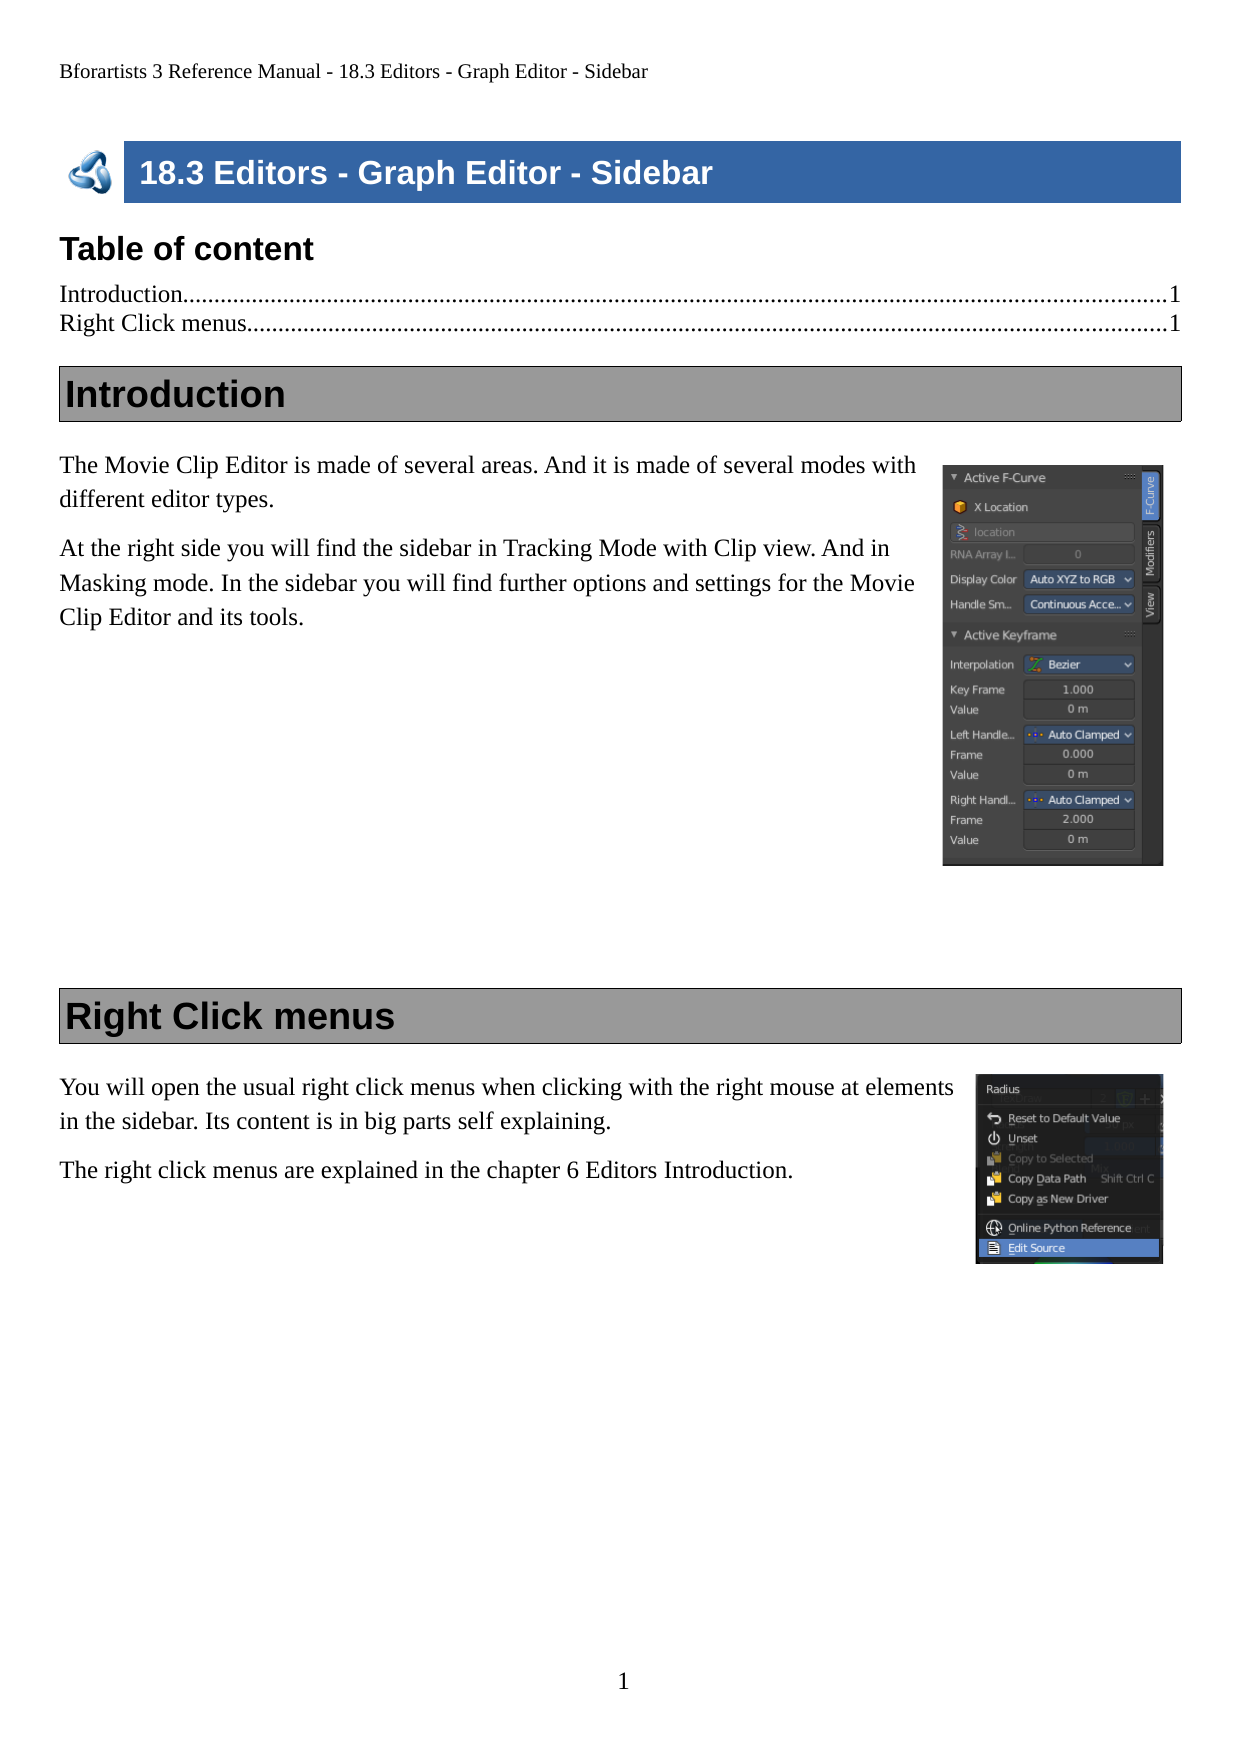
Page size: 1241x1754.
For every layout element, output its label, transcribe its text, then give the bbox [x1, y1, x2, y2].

picture [65, 147, 114, 197]
text At the right side you will find the sidebar in Tracking Mode with Clip view. And in Masking mode. In the sidebar you will find further options and settings for the Movie Clip Editor and its tools. [59, 533, 942, 631]
text The right click menus are explained in the chapter 6 Editors Introduction. [59, 1156, 975, 1184]
table_header Right Click menus [60, 989, 1181, 1043]
subtitle Table of content [59, 228, 1181, 267]
text Right Click menus 1 [59, 308, 1181, 337]
table_header Introduction [60, 367, 1181, 421]
picture [975, 1074, 1164, 1264]
text The Movie Clip Editor is made of several areas. And it is made of several modes with different editor types. [59, 450, 1181, 513]
text You will open the usual right click menus when clicking with the right mouse at elements in the sidebar. Its content is in big parts self explaining. [59, 1072, 1181, 1135]
text Introduction 1 [59, 279, 1181, 308]
table_header 18.3 Editors - Graph Editor - Sidebar [124, 141, 1181, 203]
picture [942, 465, 1164, 866]
table_header [59, 141, 124, 203]
